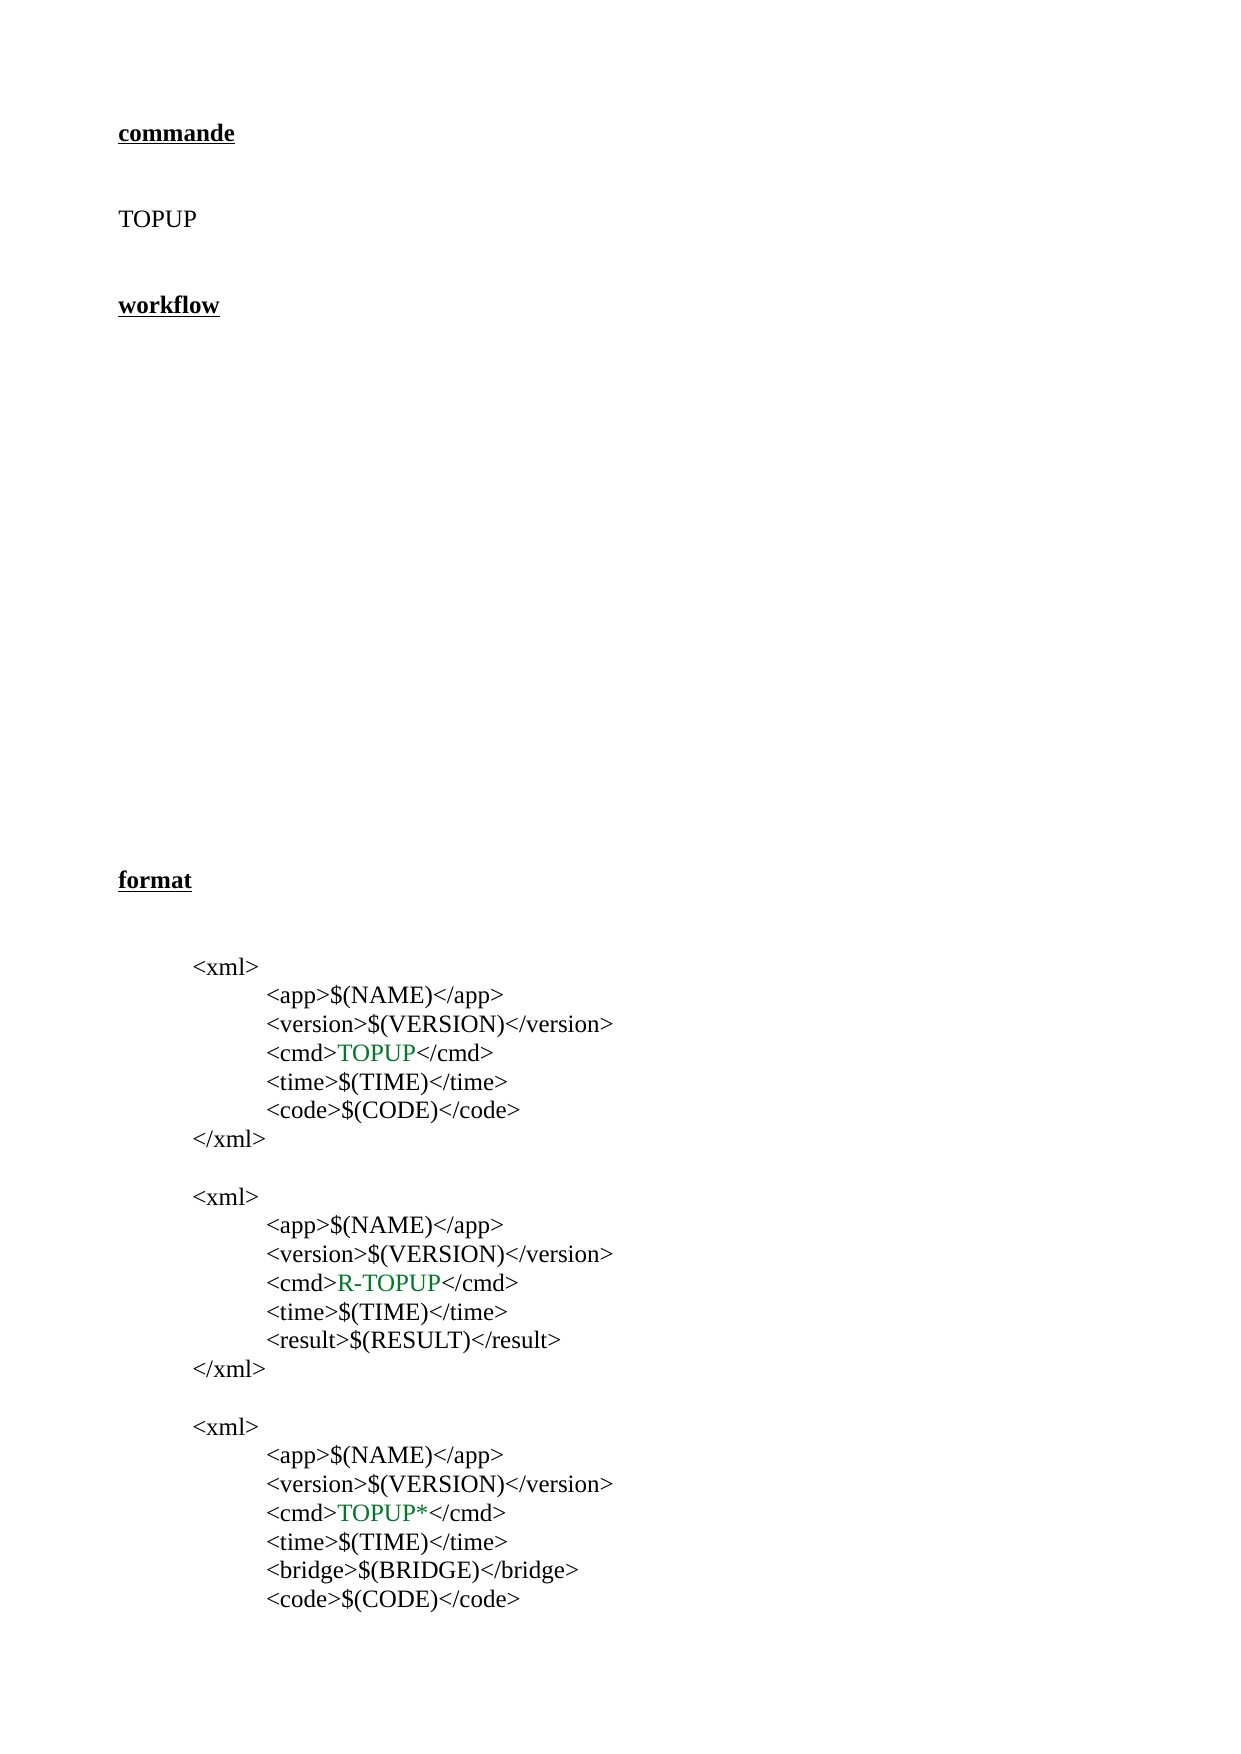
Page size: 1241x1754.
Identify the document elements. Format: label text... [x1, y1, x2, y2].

text <result>$(RESULT)</result> [118, 1326, 1122, 1354]
text <time>$(TIME)</time> [118, 1527, 1122, 1556]
text <cmd>TOPUP*</cmd> [118, 1498, 1122, 1527]
text workflow [118, 291, 1122, 319]
text <time>$(TIME)</time> [118, 1067, 1122, 1096]
text <xml> [118, 1182, 1122, 1211]
text <code>$(CODE)</code> [118, 1584, 1122, 1613]
text <version>$(VERSION)</version> [118, 1469, 1122, 1498]
text </xml> [118, 1354, 1122, 1383]
text <xml> [118, 952, 1122, 981]
text </xml> [118, 1124, 1122, 1153]
text commande [118, 118, 1122, 147]
text TOPUP [118, 204, 1122, 233]
text <app>$(NAME)</app> [118, 1211, 1122, 1239]
text <version>$(VERSION)</version> [118, 1009, 1122, 1038]
text <bridge>$(BRIDGE)</bridge> [118, 1556, 1122, 1584]
text <cmd>R-TOPUP</cmd> [118, 1268, 1122, 1297]
text <version>$(VERSION)</version> [118, 1239, 1122, 1268]
text <xml> [118, 1412, 1122, 1441]
text format [118, 866, 1122, 894]
text <code>$(CODE)</code> [118, 1096, 1122, 1124]
text <app>$(NAME)</app> [118, 981, 1122, 1009]
text <time>$(TIME)</time> [118, 1297, 1122, 1326]
text <app>$(NAME)</app> [118, 1441, 1122, 1469]
text <cmd>TOPUP</cmd> [118, 1038, 1122, 1067]
